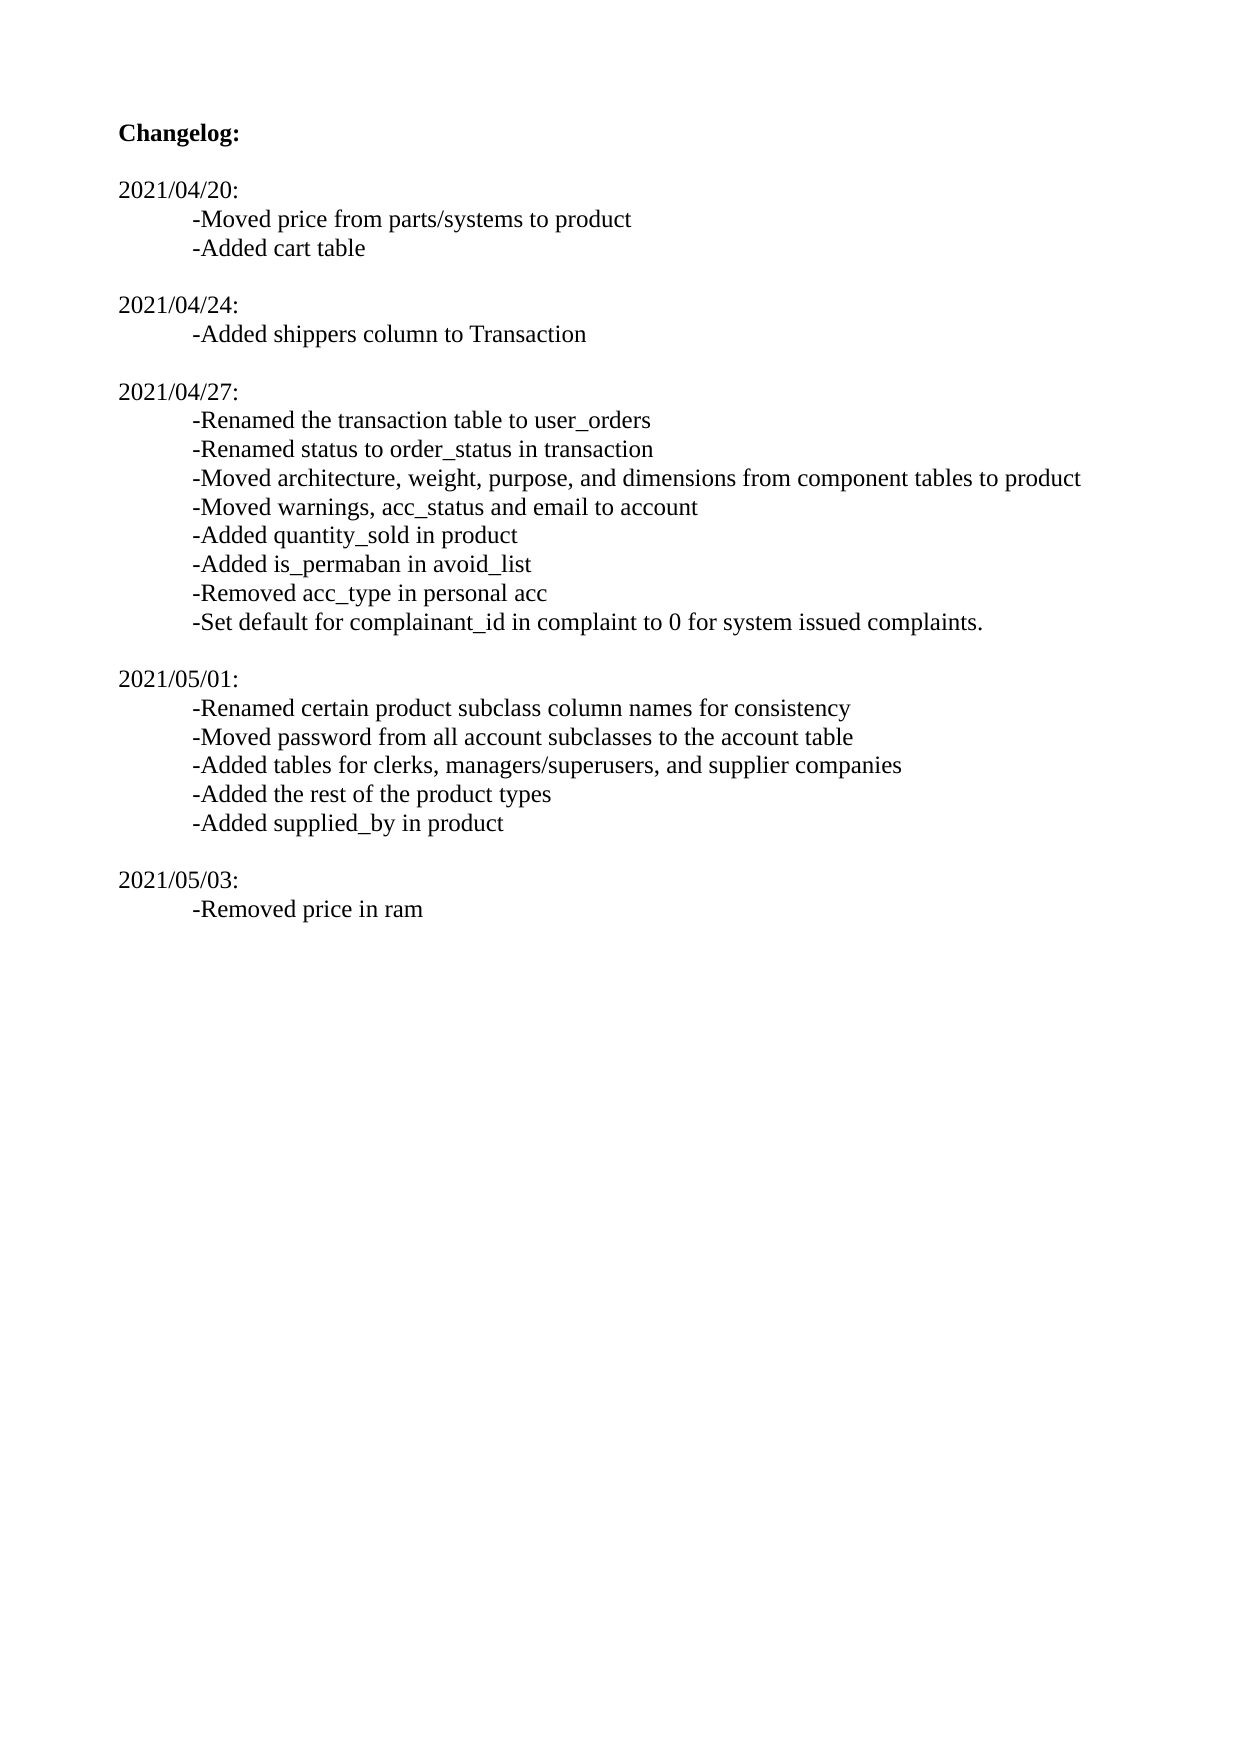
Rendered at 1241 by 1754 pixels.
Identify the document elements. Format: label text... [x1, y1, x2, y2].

text 2021/04/24: [118, 291, 1122, 319]
text -Added shippers column to Transaction [118, 319, 1122, 348]
text -Moved warnings, acc_status and email to account [118, 492, 1122, 521]
text -Removed price in ram [118, 894, 1122, 923]
text -Added cart table [118, 233, 1122, 262]
text -Renamed the transaction table to user_orders [118, 406, 1122, 434]
text -Removed acc_type in personal acc [118, 578, 1122, 607]
text Changelog: [118, 118, 1122, 147]
text -Added is_permaban in avoid_list [118, 549, 1122, 578]
text -Added the rest of the product types [118, 779, 1122, 808]
text 2021/05/03: [118, 866, 1122, 894]
text -Renamed status to order_status in transaction [118, 434, 1122, 463]
text -Moved price from parts/systems to product [118, 204, 1122, 233]
text -Added quantity_sold in product [118, 521, 1122, 549]
text -Added supplied_by in product [118, 808, 1122, 837]
text 2021/04/27: [118, 377, 1122, 406]
text 2021/05/01: [118, 664, 1122, 693]
text 2021/04/20: [118, 176, 1122, 204]
text -Added tables for clerks, managers/superusers, and supplier companies [118, 751, 1122, 779]
text -Moved password from all account subclasses to the account table [118, 722, 1122, 751]
text -Renamed certain product subclass column names for consistency [118, 693, 1122, 722]
text -Moved architecture, weight, purpose, and dimensions from component tables to product [118, 463, 1122, 492]
text -Set default for complainant_id in complaint to 0 for system issued complaints. [118, 607, 1122, 636]
